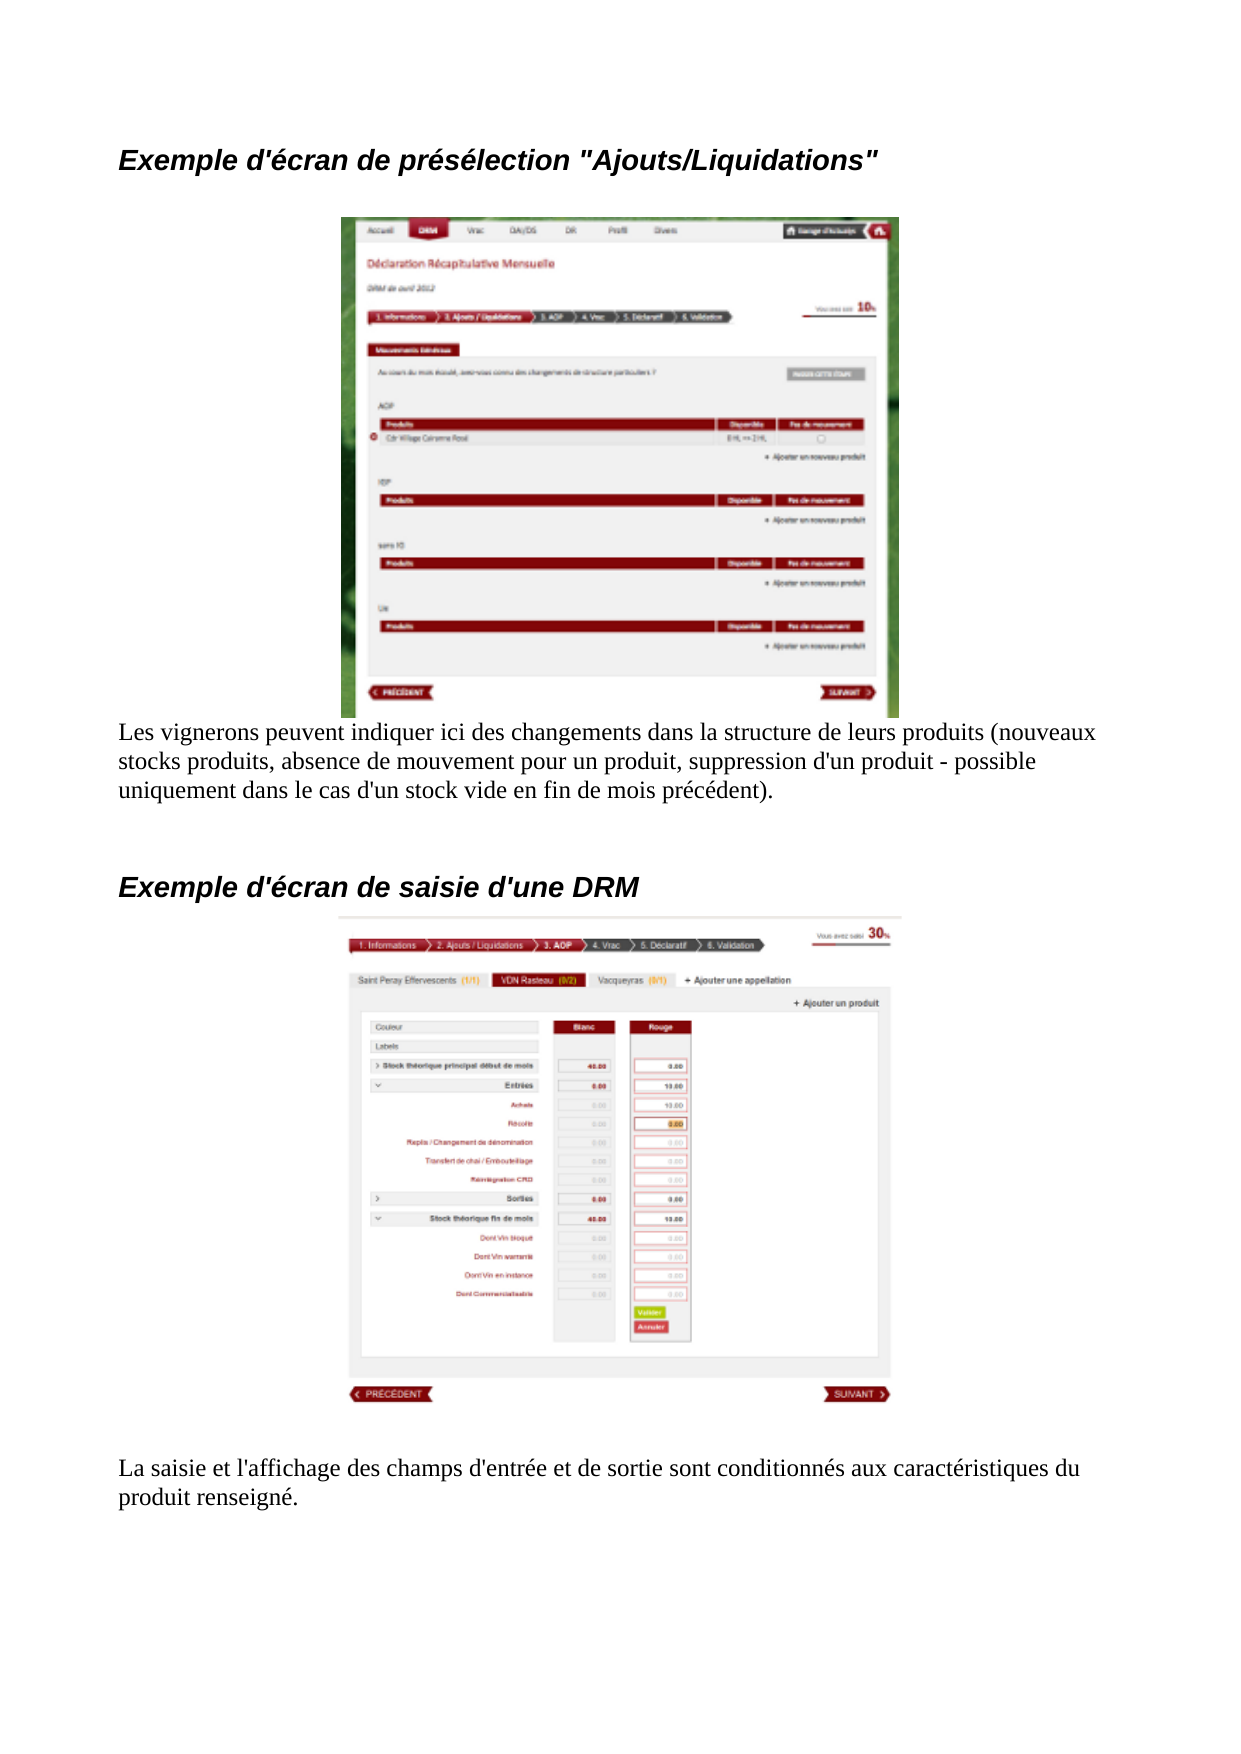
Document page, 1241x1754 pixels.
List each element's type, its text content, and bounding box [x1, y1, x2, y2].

picture [341, 217, 899, 718]
picture [338, 916, 902, 1412]
subtitle Exemple d'écran de présélection "Ajouts/Liquidations" [118, 143, 1122, 177]
subtitle Exemple d'écran de saisie d'une DRM [118, 870, 1122, 903]
text La saisie et l'affichage des champs d'entrée et de sortie sont conditionnés aux caractéristiques du produit renseigné. [118, 1453, 1122, 1511]
text Les vignerons peuvent indiquer ici des changements dans la structure de leurs produits (nouveaux stocks produits, absence de mouvement pour un produit, suppression d'un produit - possible uniquement dans le cas d'un stock vide en fin de mois précédent). [118, 718, 1122, 804]
